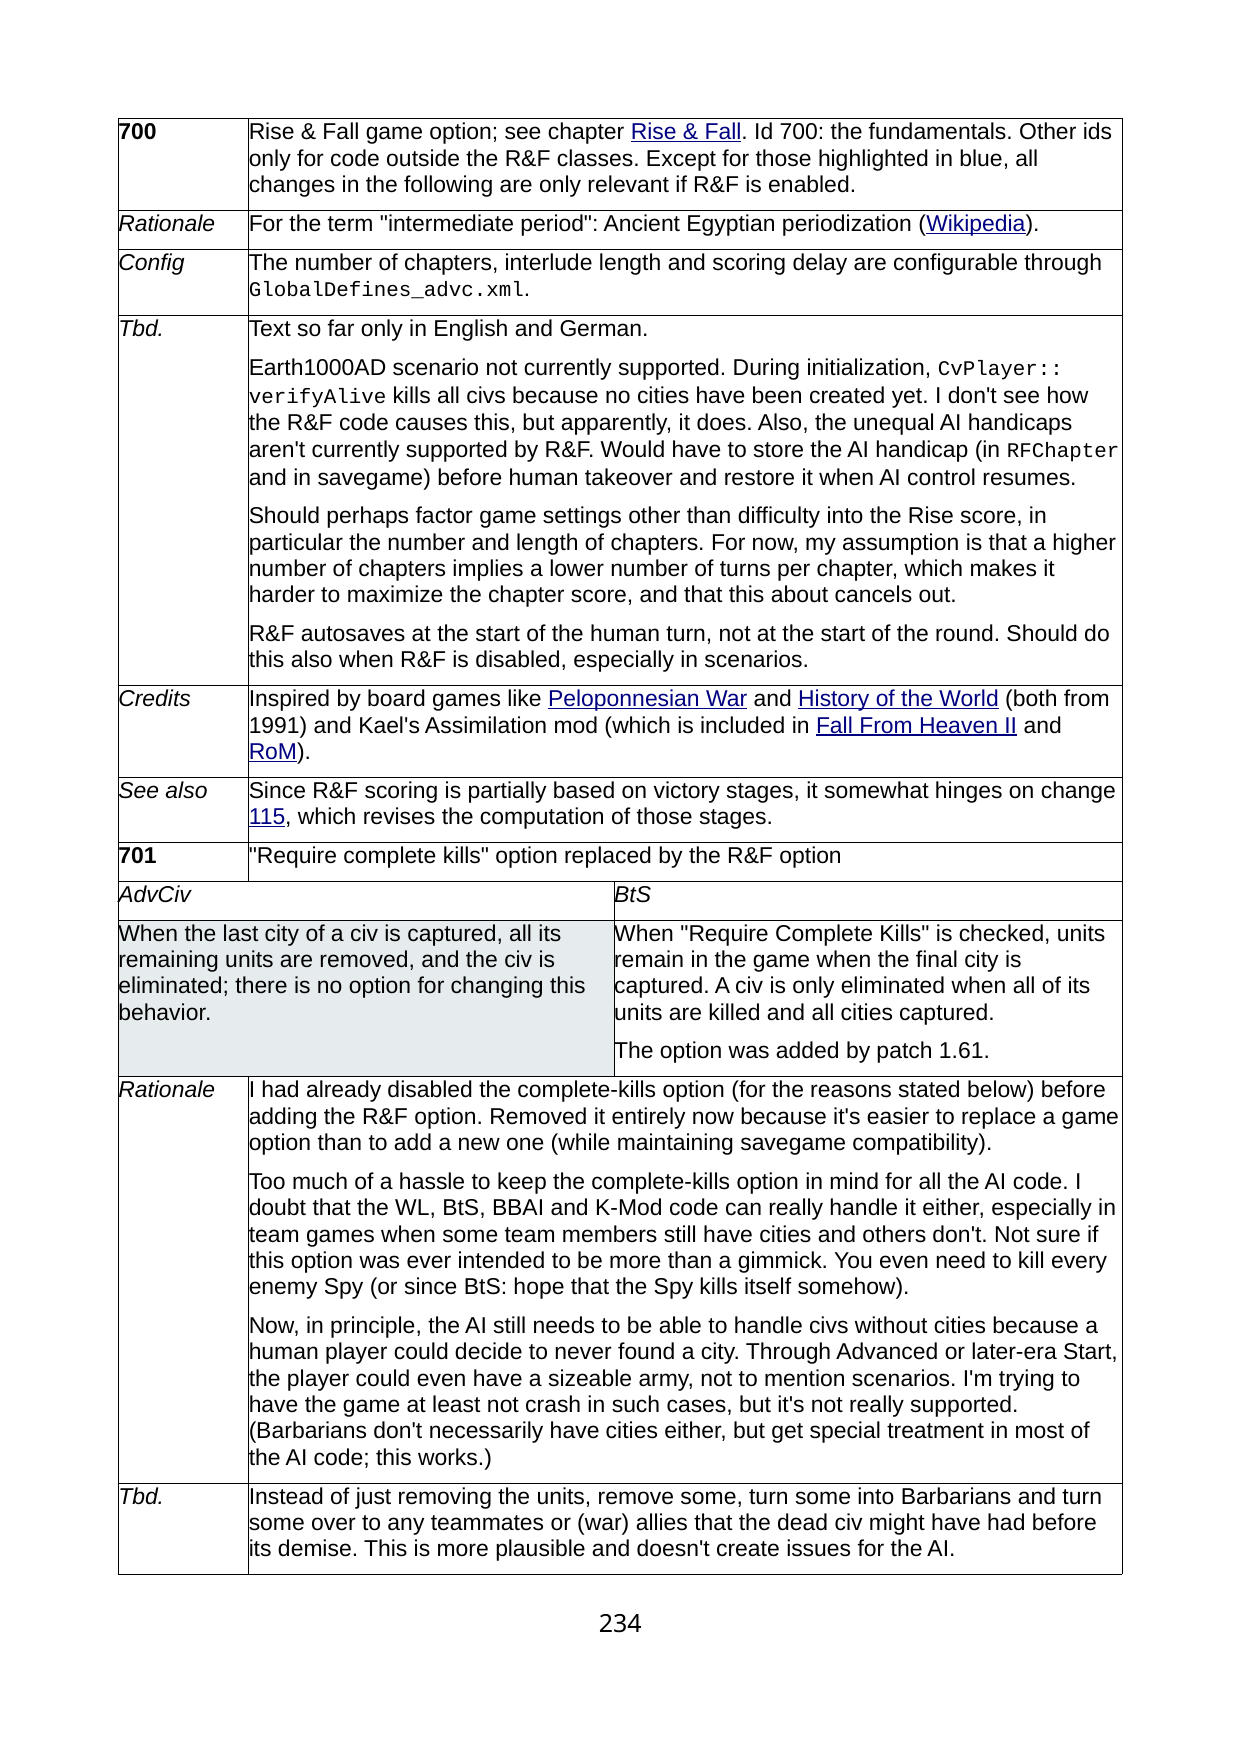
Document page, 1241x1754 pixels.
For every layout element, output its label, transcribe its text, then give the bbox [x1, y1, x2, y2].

table_cell See also [119, 778, 248, 842]
table_cell Text so far only in English and German. Earth1000AD scenario not currently supported. During initialization, CvPlayer:: verifyAlive kills all civs because no cities have been created yet. I don't see how the R&F code causes this, but apparently, it does. Also, the unequal AI handicaps aren't currently supported by R&F. Would have to store the AI handicap (in RFChapter and in savegame) before human takeover and restore it when AI control resumes. Should perhaps factor game settings other than difficulty into the Rise score, in particular the number and length of chapters. For now, my assumption is that a higher number of chapters implies a lower number of turns per chapter, which makes it harder to maximize the chapter score, and that this about cancels out. R&F autosaves at the start of the human turn, not at the start of the round. Should do this also when R&F is disabled, especially in scenarios. [249, 316, 1122, 685]
table_cell I had already disabled the complete-kills option (for the reasons stated below) before adding the R&F option. Removed it entirely now because it's easier to replace a game option than to add a new one (while maintaining savegame compatibility). Too much of a hassle to keep the complete-kills option in mind for all the AI code. I doubt that the WL, BtS, BBAI and K-Mod code can really handle it either, especially in team games when some team members still have cities and others don't. Not sure if this option was ever intended to be more than a gimmick. You even need to kill every enemy Spy (or since BtS: hope that the Spy kills itself somehow). Now, in principle, the AI still needs to be able to handle civs without cities because a human player could decide to never found a city. Through Advanced or later-era Start, the player could even have a sizeable army, not to mention scenarios. I'm trying to have the game at least not crash in such cases, but it's not really supported. (Barbarians don't necessarily have cities either, but get special treatment in most of the AI code; this works.) [249, 1077, 1122, 1482]
table_cell "Require complete kills" option replaced by the R&F option [249, 843, 1122, 881]
table_cell 701 [119, 843, 248, 881]
table_cell Tbd. [119, 316, 248, 685]
table_cell Instead of just removing the units, remove some, turn some into Barbarians and turn some over to any teammates or (war) allies that the dead civ might have had before its demise. This is more plausible and doesn't create issues for the AI. [249, 1484, 1122, 1574]
table_cell Inspired by board games like Peloponnesian War and History of the World (both from 1991) and Kael's Assimilation mod (which is included in Fall From Heaven II and RoM). [249, 686, 1122, 777]
table_cell When the last city of a civ is captured, all its remaining units are removed, and the civ is eliminated; there is no option for changing this behavior. [119, 921, 614, 1076]
table_header 700 [119, 119, 248, 210]
table_cell Rationale [119, 211, 248, 248]
table_cell Since R&F scoring is partially based on victory stages, it somewhat hinges on change 115, which revises the computation of those stages. [249, 778, 1122, 842]
table_cell When "Require Complete Kills" is checked, units remain in the game when the final city is captured. A civ is only eliminated when all of its units are killed and all cities captured. The option was added by patch 1.61. [615, 921, 1122, 1076]
table_header Rise & Fall game option; see chapter Rise & Fall. Id 700: the fundamentals. Other ids only for code outside the R&F classes. Except for those highlighted in blue, all changes in the following are only relevant if R&F is enabled. [249, 119, 1122, 210]
table_cell AdvCiv [119, 882, 614, 919]
table_cell For the term "intermediate period": Ancient Egyptian periodization (Wikipedia). [249, 211, 1122, 248]
table_cell BtS [615, 882, 1122, 919]
table_cell Credits [119, 686, 248, 777]
table_cell The number of chapters, interlude length and scoring delay are configurable through GlobalDefines_advc.xml. [249, 250, 1122, 315]
table_cell Tbd. [119, 1484, 248, 1574]
table_cell Config [119, 250, 248, 315]
table_cell Rationale [119, 1077, 248, 1482]
